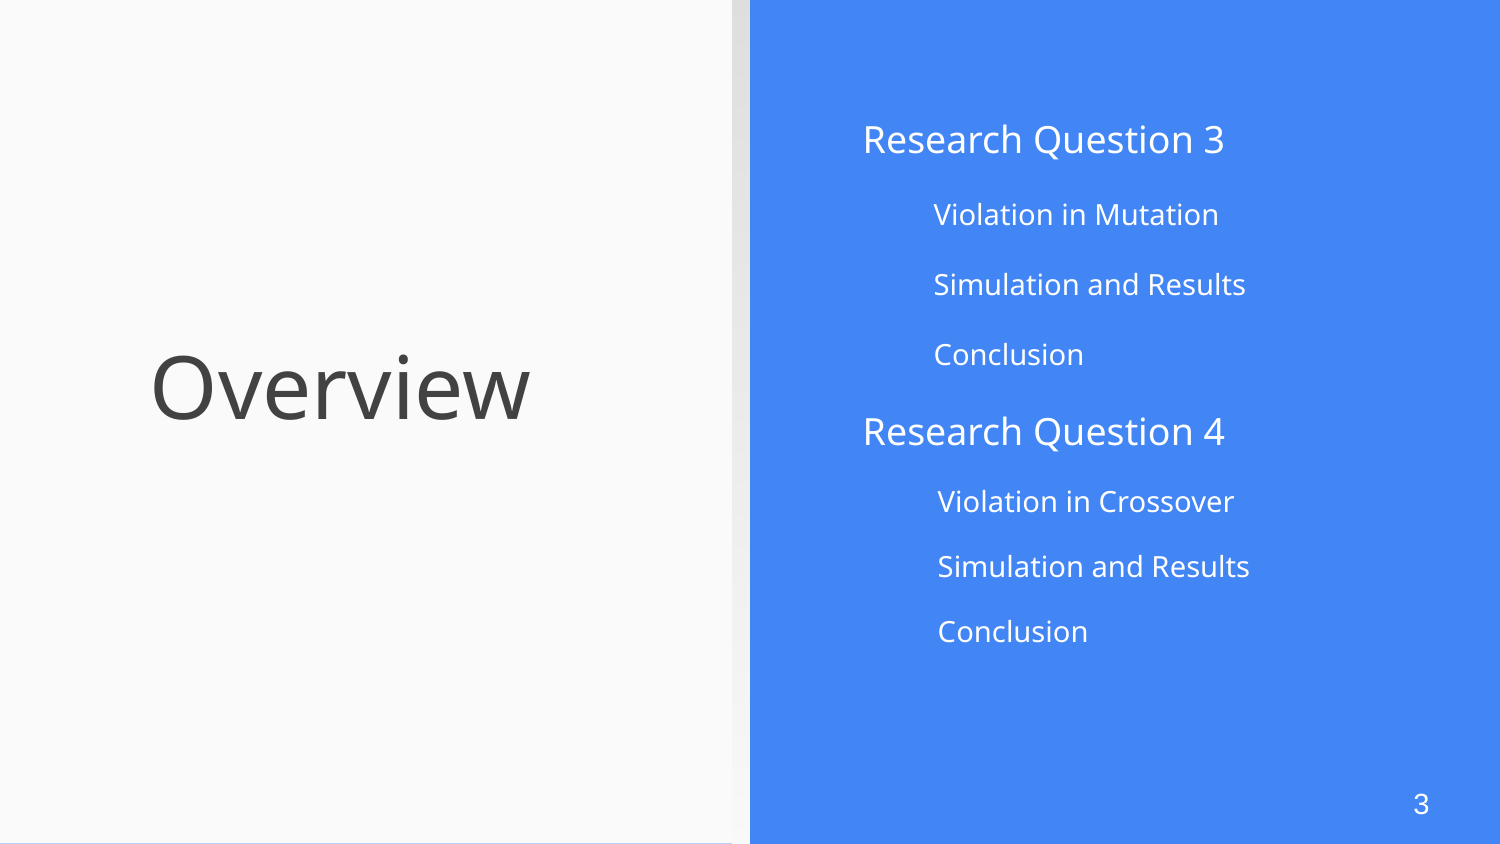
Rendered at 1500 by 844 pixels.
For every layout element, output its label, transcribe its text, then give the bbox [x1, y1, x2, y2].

text_box Overview [135, 334, 615, 437]
list Research Question 3 Violation in Mutation Simulation and Results Conclusion Research Question 4 Violation in Crossover Simulation and Results Conclusion [810, 46, 1440, 782]
